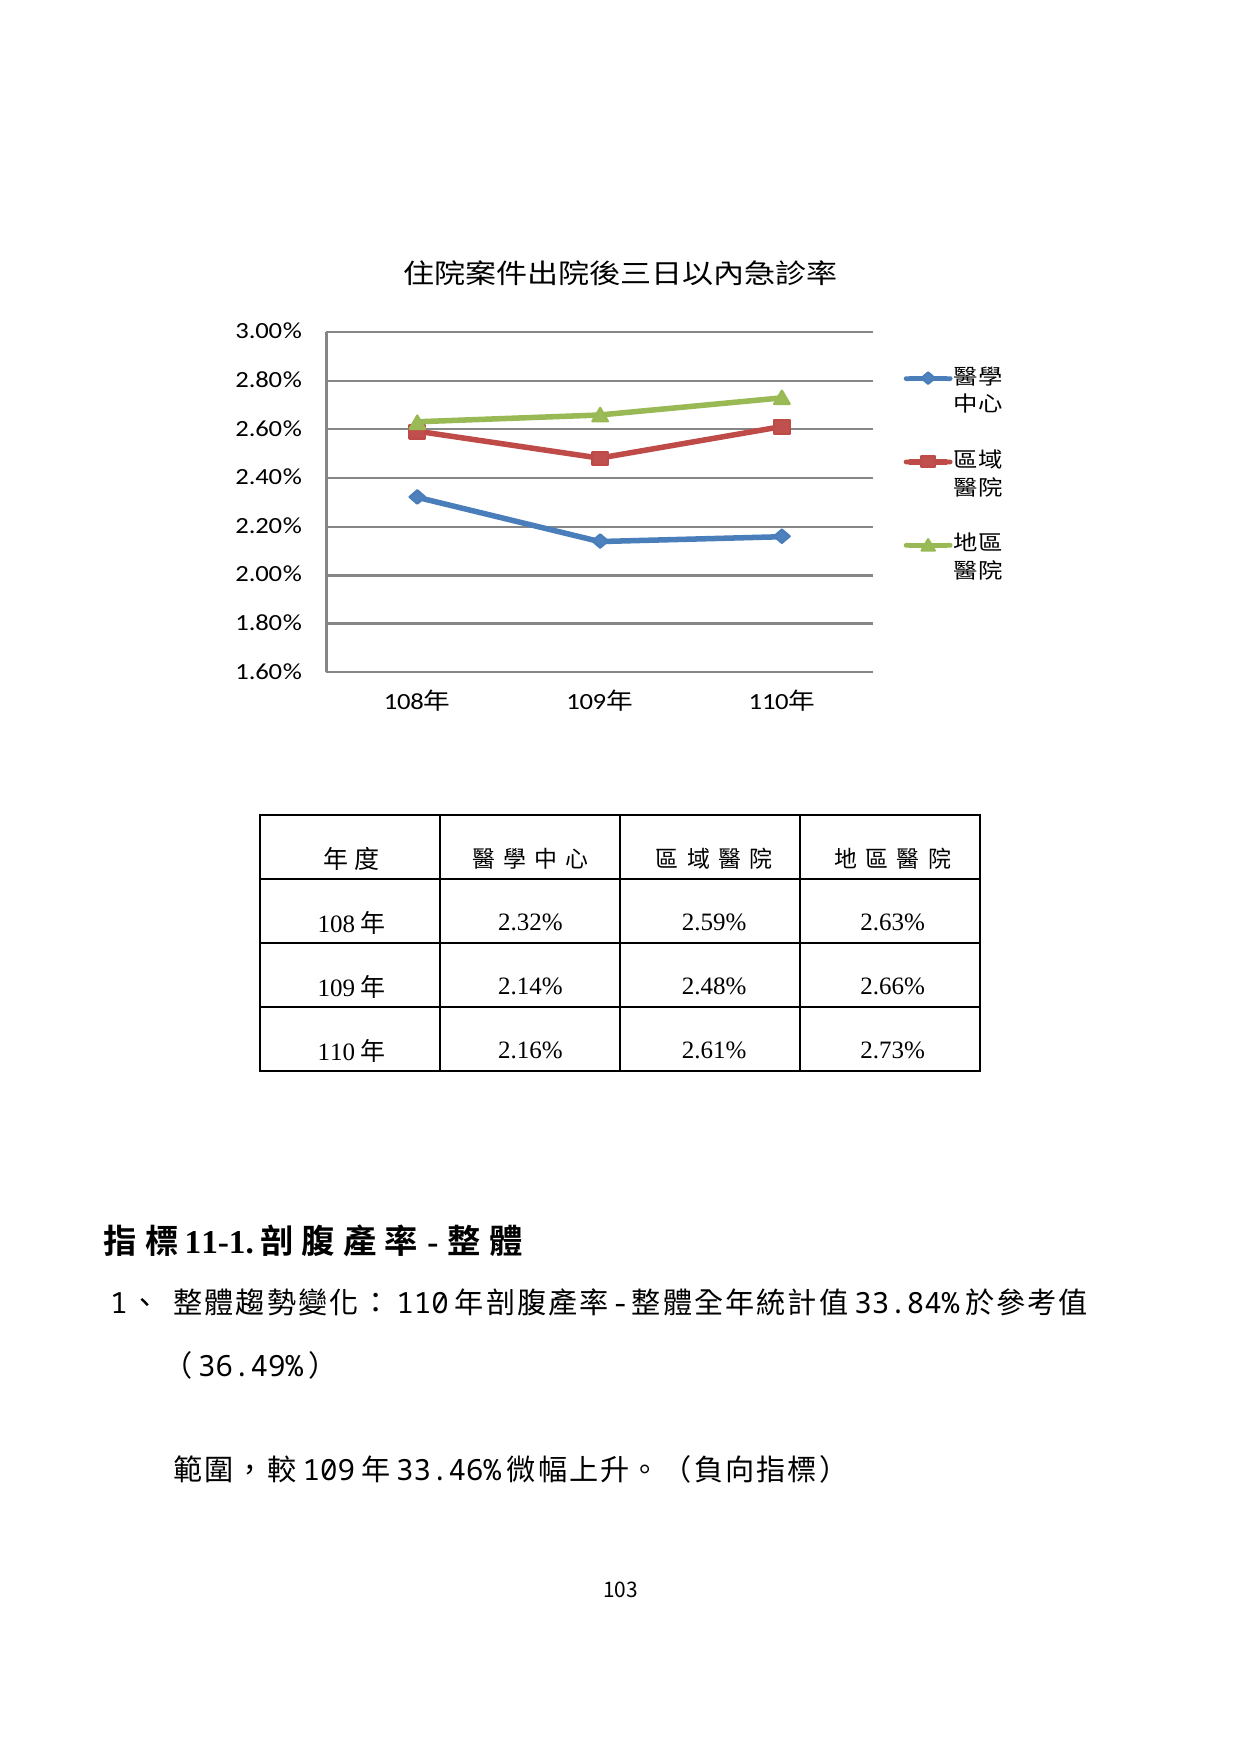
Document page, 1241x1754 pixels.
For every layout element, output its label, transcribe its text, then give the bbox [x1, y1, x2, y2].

table_cell 2.73% [801, 1008, 979, 1070]
table_cell 108年 [261, 880, 439, 942]
table_header 地區醫院 [801, 816, 979, 878]
table_cell 2.16% [441, 1008, 619, 1070]
table_cell 110年 [261, 1008, 439, 1070]
table_header 區域醫院 [621, 816, 799, 878]
table_cell 2.14% [441, 944, 619, 1006]
table_cell 2.59% [621, 880, 799, 942]
table_cell 2.63% [801, 880, 979, 942]
subtitle 指標11-1.剖腹產率-整體 [89, 1197, 1149, 1259]
table_header 年度 [261, 816, 439, 878]
table_cell 2.66% [801, 944, 979, 1006]
text 範圍，較109年33.46%微幅上升。（負向指標） [164, 1384, 1151, 1509]
table_header 醫學中心 [441, 816, 619, 878]
table_cell 109年 [261, 944, 439, 1006]
list 整體趨勢變化：110年剖腹產率-整體全年統計值33.84%於參考值（36.49%） [99, 1259, 1151, 1384]
table_cell 2.48% [621, 944, 799, 1006]
table_cell 2.61% [621, 1008, 799, 1070]
table_cell 2.32% [441, 880, 619, 942]
